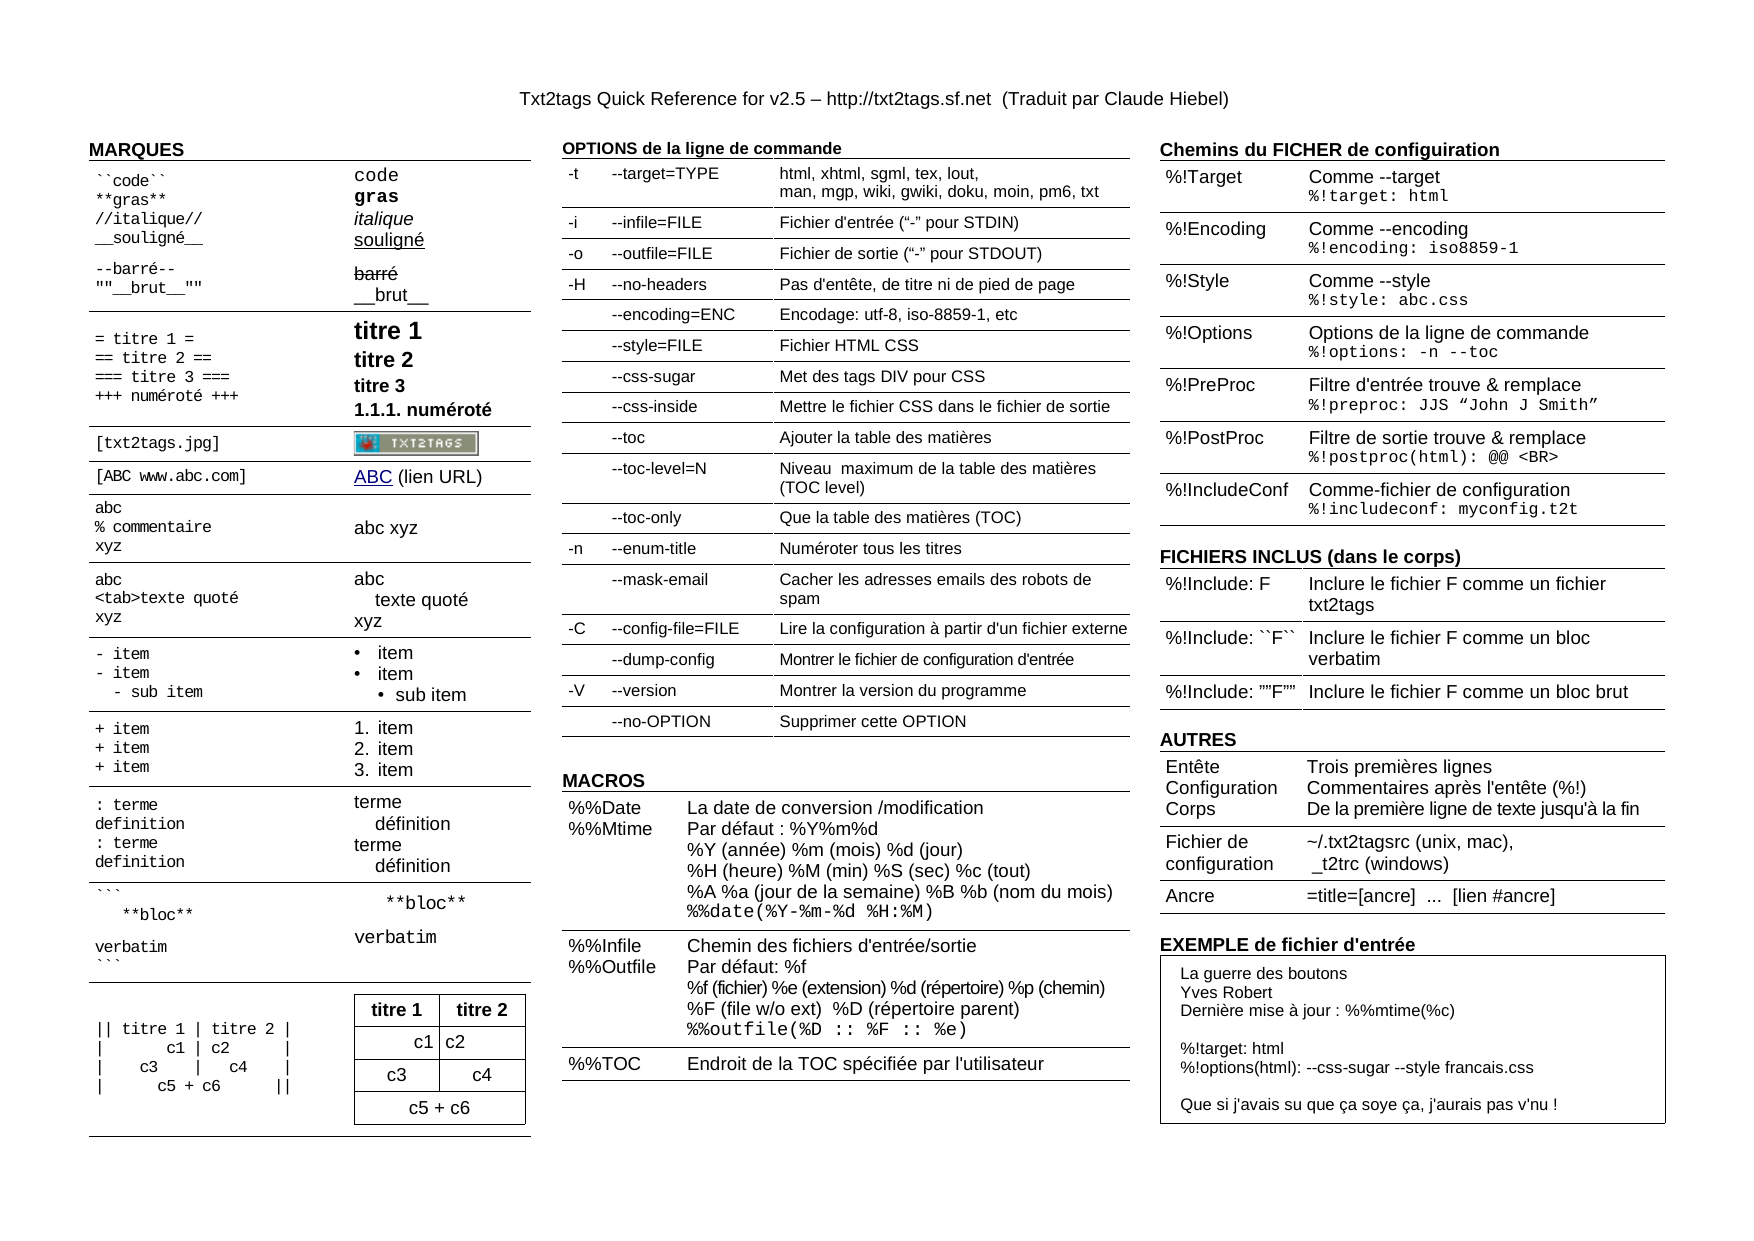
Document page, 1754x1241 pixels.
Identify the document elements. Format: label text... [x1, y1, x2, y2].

table_header EXEMPLE de fichier d'entrée [1160, 934, 1665, 955]
table_header AUTRES [1160, 730, 1665, 751]
table_cell %%Infile %%Outfile [562, 931, 681, 1047]
table_cell Options de la ligne de commande %!options: -n --toc [1303, 317, 1665, 368]
table_cell [348, 983, 531, 1136]
table_cell [562, 300, 606, 330]
table_cell -i [562, 208, 606, 238]
table_cell ``code`` **gras** //italique// __souligné__ --barré-- ""__brut__"" [89, 161, 348, 311]
table_cell =title=[ancre] ... [lien #ancre] [1301, 881, 1665, 913]
table_cell %!Encoding [1160, 213, 1303, 264]
table_cell [562, 454, 606, 503]
table_cell -H [562, 270, 606, 299]
table_cell [562, 362, 606, 392]
table_cell -V [562, 676, 606, 706]
table_cell Numéroter tous les titres [774, 534, 1130, 564]
table_cell Lire la configuration à partir d'un fichier externe [774, 615, 1130, 644]
table_cell [txt2tags.jpg] [89, 427, 348, 461]
table_cell Fichier HTML CSS [774, 331, 1130, 361]
table_cell [348, 427, 531, 461]
table_cell Comme-fichier de configuration %!includeconf: myconfig.t2t [1303, 474, 1665, 525]
table_header MARQUES [89, 139, 531, 160]
table_cell [562, 645, 606, 675]
table_cell [562, 393, 606, 422]
table_cell [562, 565, 606, 614]
table_cell Inclure le fichier F comme un fichier txt2tags [1303, 569, 1665, 621]
table_cell La guerre des boutons Yves Robert Dernière mise à jour : %%mtime(%c) %!target: html %!options(html): --css-sugar --style francais.css Que si j'avais su que ça soye ça, j'aurais pas v'nu ! [1161, 956, 1665, 1123]
table_header FICHIERS INCLUS (dans le corps) [1160, 546, 1665, 567]
table_cell c3 [355, 1060, 439, 1091]
table_cell Endroit de la TOC spécifiée par l'utilisateur [681, 1048, 1130, 1080]
table_cell Inclure le fichier F comme un bloc brut [1303, 676, 1665, 709]
table_cell [562, 423, 606, 453]
table_cell terme définition terme définition [348, 787, 531, 882]
table_cell Montrer le fichier de configuration d'entrée [774, 645, 1130, 675]
table_cell Que la table des matières (TOC) [774, 504, 1130, 533]
table_cell -C [562, 615, 606, 644]
table_cell %!Include: ””F”” [1160, 676, 1302, 709]
table_cell Montrer la version du programme [774, 676, 1130, 706]
table_cell %!Include: ``F`` [1160, 622, 1302, 675]
table_cell Fichier d'entrée (“-” pour STDIN) [774, 208, 1130, 238]
table_cell --dump-config [606, 645, 773, 675]
table_cell **bloc** verbatim [348, 883, 531, 982]
table_cell + item + item + item [89, 712, 348, 786]
table_cell abc xyz [348, 495, 531, 562]
table_cell --toc-level=N [606, 454, 773, 503]
table_cell Cacher les adresses emails des robots de spam [774, 565, 1130, 614]
table_cell --toc [606, 423, 773, 453]
table_cell || titre 1 | titre 2 | | c1 | c2 | | c3 | c4 | | c5 + c6 || [89, 983, 348, 1136]
table_cell --css-inside [606, 393, 773, 422]
table_cell %!Options [1160, 317, 1303, 368]
table_cell Supprimer cette OPTION [774, 707, 1130, 736]
table_header titre 2 [440, 995, 525, 1026]
table_cell %!IncludeConf [1160, 474, 1303, 525]
table_cell Inclure le fichier F comme un bloc verbatim [1303, 622, 1665, 675]
table_cell ``` **bloc** verbatim ``` [89, 883, 348, 982]
table_cell %!Style [1160, 265, 1303, 316]
table_cell La date de conversion /modification Par défaut : %Y%m%d %Y (année) %m (mois) %d (jour) %H (heure) %M (min) %S (sec) %c (tout) %A %a (jour de la semaine) %B %b (nom du mois) %%date(%Y-%m-%d %H:%M) [681, 792, 1130, 930]
table_header OPTIONS de la ligne de commande [562, 139, 1130, 158]
table_cell Encodage: utf-8, iso-8859-1, etc [774, 300, 1130, 330]
table_cell - item - item - sub item [89, 638, 348, 711]
table_cell %%TOC [562, 1048, 681, 1080]
table_cell --mask-email [606, 565, 773, 614]
table_cell titre 1 titre 2 titre 3 1.1.1. numéroté [348, 312, 531, 426]
table_cell Trois premières lignes Commentaires après l'entête (%!) De la première ligne de texte jusqu'à la fin [1301, 752, 1665, 826]
table_cell Met des tags DIV pour CSS [774, 362, 1130, 392]
table_cell %!Include: F [1160, 569, 1302, 621]
table_cell c5 + c6 [355, 1092, 525, 1124]
table_cell [562, 331, 606, 361]
table_cell [562, 707, 606, 736]
table_cell %!Target [1160, 161, 1303, 212]
table_cell = titre 1 = == titre 2 == === titre 3 === +++ numéroté +++ [89, 312, 348, 426]
table_cell Pas d'entête, de titre ni de pied de page [774, 270, 1130, 299]
table_cell --no-headers [606, 270, 773, 299]
table_cell code gras italique souligné barré __brut__ [348, 161, 531, 311]
table_header titre 1 [355, 995, 439, 1026]
table_cell ABC (lien URL) [348, 462, 531, 494]
table_cell --target=TYPE [606, 159, 773, 207]
table_cell : terme definition : terme definition [89, 787, 348, 882]
table_cell Comme --style %!style: abc.css [1303, 265, 1665, 316]
table_cell Niveau maximum de la table des matières (TOC level) [774, 454, 1130, 503]
table_cell Fichier de sortie (“-” pour STDOUT) [774, 239, 1130, 269]
table_cell c4 [440, 1060, 525, 1091]
table_cell [562, 504, 606, 533]
table_cell [ABC www.abc.com] [89, 462, 348, 494]
table_cell -n [562, 534, 606, 564]
table_cell %!PreProc [1160, 369, 1303, 421]
table_cell Entête Configuration Corps [1160, 752, 1301, 826]
table_cell abc <tab>texte quoté xyz [89, 563, 348, 637]
table_cell Comme --encoding %!encoding: iso8859-1 [1303, 213, 1665, 264]
table_cell ~/.txt2tagsrc (unix, mac), _t2trc (windows) [1301, 827, 1665, 880]
table_cell Ajouter la table des matières [774, 423, 1130, 453]
table_cell --config-file=FILE [606, 615, 773, 644]
table_cell -t [562, 159, 606, 207]
table_cell Filtre de sortie trouve & remplace %!postproc(html): @@ <BR> [1303, 422, 1665, 473]
table_cell Fichier de configuration [1160, 827, 1301, 880]
table_cell --version [606, 676, 773, 706]
table_cell --infile=FILE [606, 208, 773, 238]
table_cell --encoding=ENC [606, 300, 773, 330]
table_cell abc texte quoté xyz [348, 563, 531, 637]
table_cell --enum-title [606, 534, 773, 564]
table_cell Comme --target %!target: html [1303, 161, 1665, 212]
table_header MACROS [562, 770, 1130, 791]
table_cell Filtre d'entrée trouve & remplace %!preproc: JJS “John J Smith” [1303, 369, 1665, 421]
table_cell c1 [355, 1027, 439, 1059]
table_cell item item item [348, 712, 531, 786]
picture [353, 431, 479, 456]
table_cell -o [562, 239, 606, 269]
table_cell %!PostProc [1160, 422, 1303, 473]
table_cell --css-sugar [606, 362, 773, 392]
table_cell --outfile=FILE [606, 239, 773, 269]
table_cell Mettre le fichier CSS dans le fichier de sortie [774, 393, 1130, 422]
table_cell Chemin des fichiers d'entrée/sortie Par défaut: %f %f (fichier) %e (extension) %d (répertoire) %p (chemin) %F (file w/o ext) %D (répertoire parent) %%outfile(%D :: %F :: %e) [681, 931, 1130, 1047]
table_cell abc % commentaire xyz [89, 495, 348, 562]
table_cell c2 [440, 1027, 525, 1059]
table_cell html, xhtml, sgml, tex, lout, man, mgp, wiki, gwiki, doku, moin, pm6, txt [774, 159, 1130, 207]
table_cell --no-OPTION [606, 707, 773, 736]
table_cell --style=FILE [606, 331, 773, 361]
table_header Chemins du FICHER de configuiration [1160, 139, 1665, 160]
table_cell Ancre [1160, 881, 1301, 913]
table_cell item item sub item [348, 638, 531, 711]
table_cell --toc-only [606, 504, 773, 533]
table_cell %%Date %%Mtime [562, 792, 681, 930]
